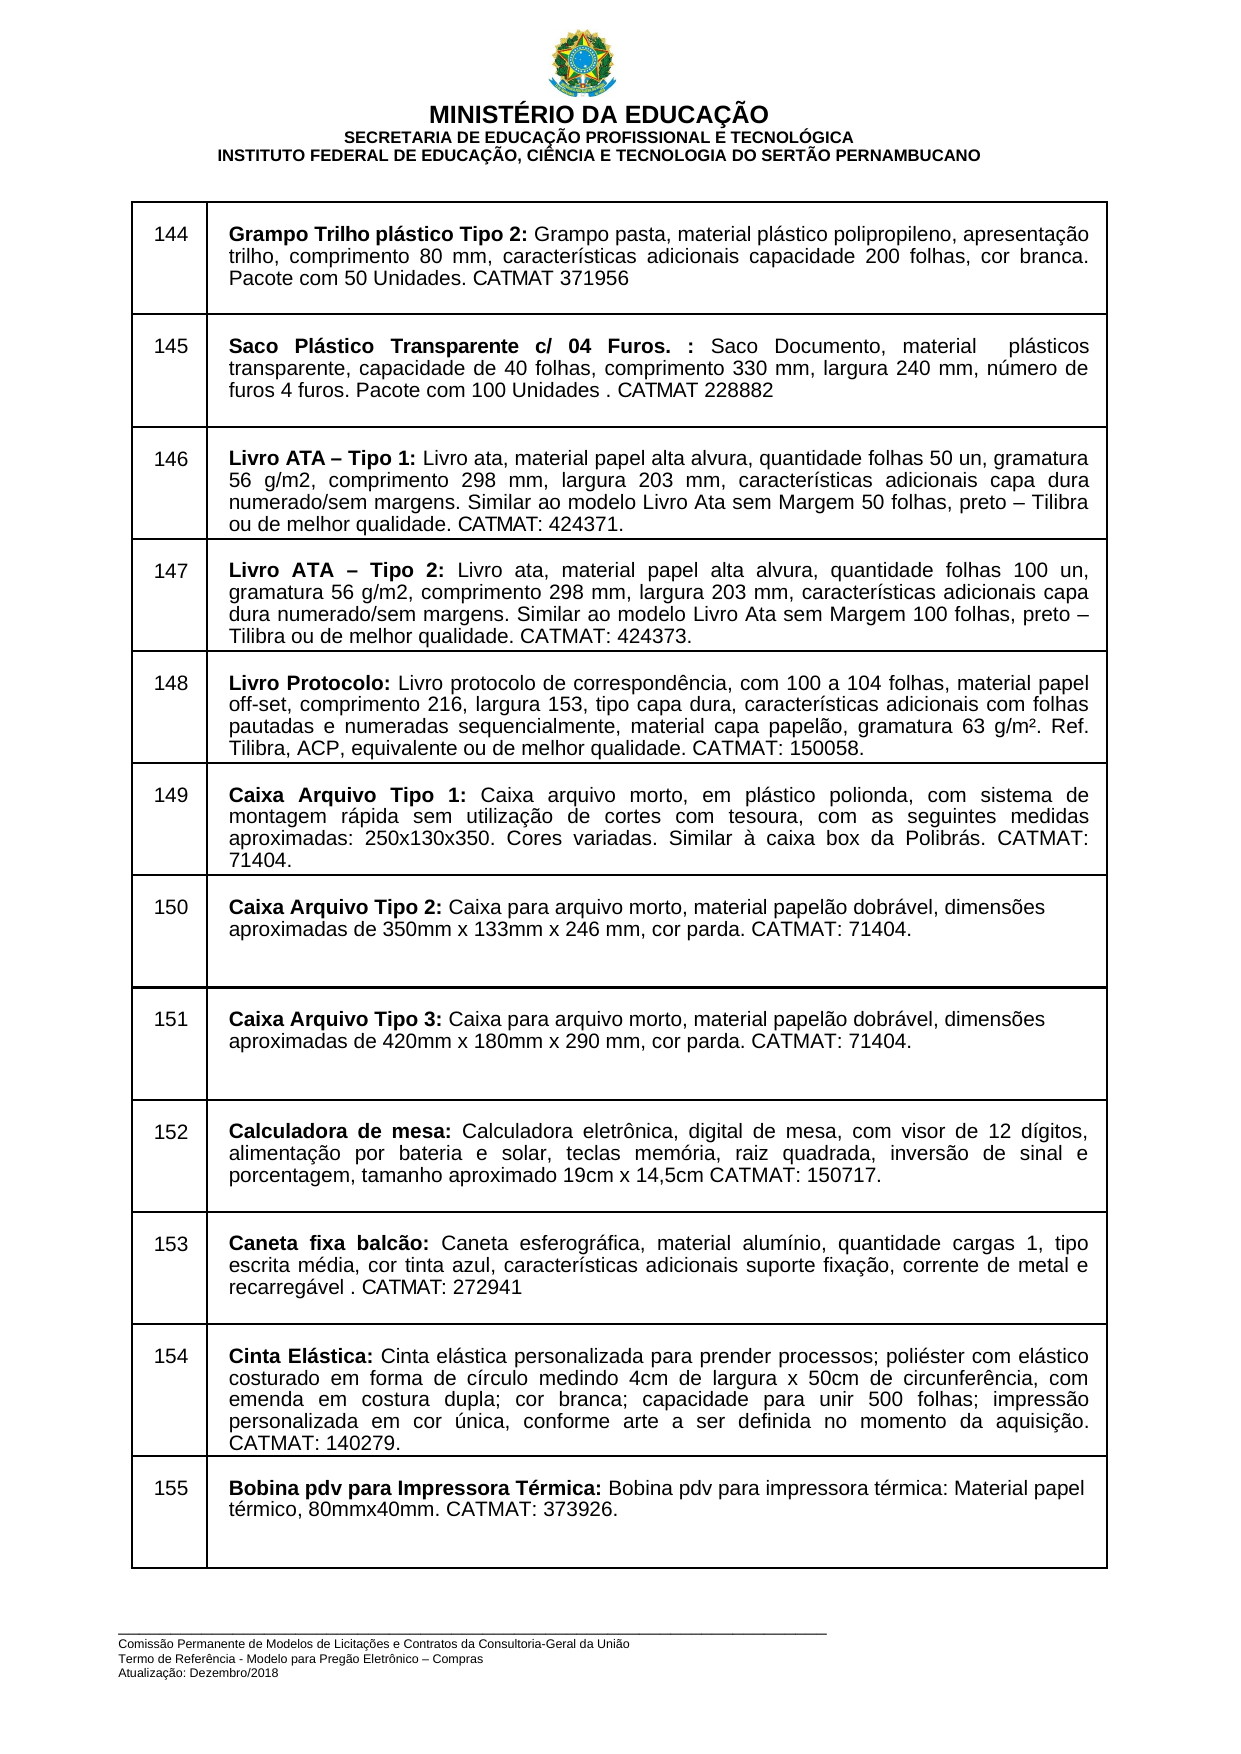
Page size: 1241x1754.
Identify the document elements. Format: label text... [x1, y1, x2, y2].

table_cell Caixa Arquivo Tipo 1: Caixa arquivo morto, em plástico polionda, com sistema de montagem rápida sem utilização de cortes com tesoura, com as seguintes medidas aproximadas: 250x130x350. Cores variadas. Similar à caixa box da Polibrás. CATMAT: 71404. [208, 764, 1106, 874]
table_cell Livro Protocolo: Livro protocolo de correspondência, com 100 a 104 folhas, material papel off-set, comprimento 216, largura 153, tipo capa dura, características adicionais com folhas pautadas e numeradas sequencialmente, material capa papelão, gramatura 63 g/m². Ref. Tilibra, ACP, equivalente ou de melhor qualidade. CATMAT: 150058. [208, 652, 1106, 762]
table_cell Caixa Arquivo Tipo 2: Caixa para arquivo morto, material papelão dobrável, dimensões aproximadas de 350mm x 133mm x 246 mm, cor parda. CATMAT: 71404. [208, 876, 1106, 986]
table_cell Saco Plástico Transparente c/ 04 Furos. : Saco Documento, material plásticos transparente, capacidade de 40 folhas, comprimento 330 mm, largura 240 mm, número de furos 4 furos. Pacote com 100 Unidades . CATMAT 228882 [208, 315, 1106, 426]
table_cell Grampo Trilho plástico Tipo 2: Grampo pasta, material plástico polipropileno, apresentação trilho, comprimento 80 mm, características adicionais capacidade 200 folhas, cor branca. Pacote com 50 Unidades. CATMAT 371956 [208, 203, 1106, 313]
table_cell 148 [133, 652, 206, 762]
table_cell Livro ATA – Tipo 1: Livro ata, material papel alta alvura, quantidade folhas 50 un, gramatura 56 g/m2, comprimento 298 mm, largura 203 mm, características adicionais capa dura numerado/sem margens. Similar ao modelo Livro Ata sem Margem 50 folhas, preto – Tilibra ou de melhor qualidade. CATMAT: 424371. [208, 428, 1106, 538]
table_cell 149 [133, 764, 206, 874]
table_cell Cinta Elástica: Cinta elástica personalizada para prender processos; poliéster com elástico costurado em forma de círculo medindo 4cm de largura x 50cm de circunferência, com emenda em costura dupla; cor branca; capacidade para unir 500 folhas; impressão personalizada em cor única, conforme arte a ser definida no momento da aquisição. CATMAT: 140279. [208, 1325, 1106, 1455]
table_cell 151 [133, 989, 206, 1099]
table_cell 147 [133, 540, 206, 650]
table_cell 152 [133, 1101, 206, 1211]
table_cell 153 [133, 1213, 206, 1323]
table_cell 146 [133, 428, 206, 538]
table_cell 144 [133, 203, 206, 313]
table_cell Bobina pdv para Impressora Térmica: Bobina pdv para impressora térmica: Material papel térmico, 80mmx40mm. CATMAT: 373926. [208, 1457, 1106, 1567]
table_cell Livro ATA – Tipo 2: Livro ata, material papel alta alvura, quantidade folhas 100 un, gramatura 56 g/m2, comprimento 298 mm, largura 203 mm, características adicionais capa dura numerado/sem margens. Similar ao modelo Livro Ata sem Margem 100 folhas, preto – Tilibra ou de melhor qualidade. CATMAT: 424373. [208, 540, 1106, 650]
table_cell 154 [133, 1325, 206, 1455]
picture [548, 29, 617, 97]
table_cell Caneta fixa balcão: Caneta esferográfica, material alumínio, quantidade cargas 1, tipo escrita média, cor tinta azul, características adicionais suporte fixação, corrente de metal e recarregável . CATMAT: 272941 [208, 1213, 1106, 1323]
table_cell 150 [133, 876, 206, 986]
table_cell 145 [133, 315, 206, 426]
table_cell Calculadora de mesa: Calculadora eletrônica, digital de mesa, com visor de 12 dígitos, alimentação por bateria e solar, teclas memória, raiz quadrada, inversão de sinal e porcentagem, tamanho aproximado 19cm x 14,5cm CATMAT: 150717. [208, 1101, 1106, 1211]
table_cell 155 [133, 1457, 206, 1567]
table_cell Caixa Arquivo Tipo 3: Caixa para arquivo morto, material papelão dobrável, dimensões aproximadas de 420mm x 180mm x 290 mm, cor parda. CATMAT: 71404. [208, 989, 1106, 1099]
